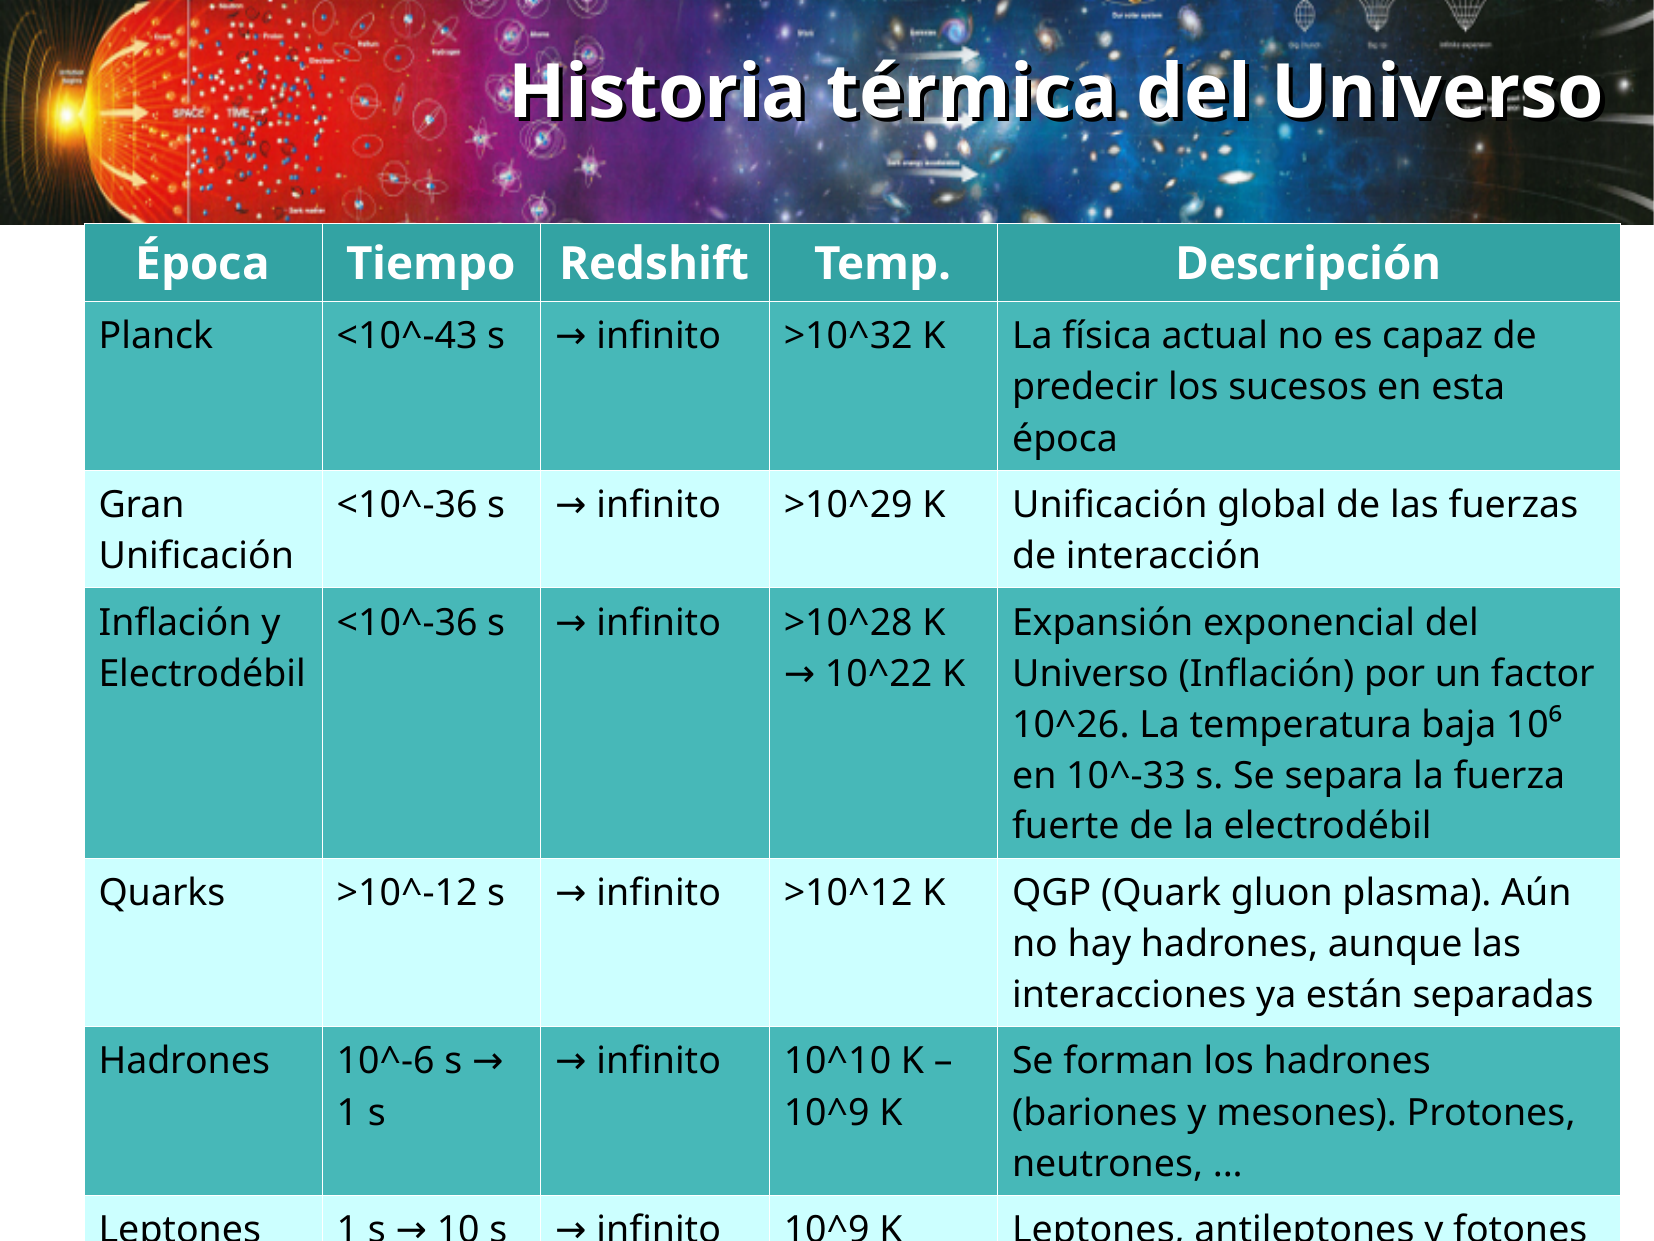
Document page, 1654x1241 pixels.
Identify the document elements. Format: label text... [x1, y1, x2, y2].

table_cell 10^9 K [886, 1229, 897, 1241]
table_cell → infinito [541, 588, 769, 858]
table_cell → infinito [541, 302, 769, 470]
table_cell → infinito [541, 471, 769, 587]
table_cell >10^12 K [770, 859, 997, 1026]
table_cell 10^9 K [810, 1218, 821, 1240]
picture [1217, 176, 1255, 186]
table_cell → infinito [541, 1027, 769, 1195]
title Historia térmica del Universo [45, 0, 1606, 176]
table_cell Quarks [85, 859, 322, 1026]
picture [0, 0, 1224, 225]
table_cell 1 s → 10 s [463, 1218, 474, 1240]
table_cell <10^-43 s [323, 302, 540, 470]
picture [1265, 0, 1654, 225]
table_cell Se forman los hadrones (bariones y mesones). Protones, neutrones, ... [998, 1027, 1620, 1195]
table_cell QGP (Quark gluon plasma). Aún no hay hadrones, aunque las interacciones ya están separadas [998, 859, 1620, 1026]
table_cell <10^-36 s [323, 588, 540, 858]
table_cell Leptones [204, 1224, 215, 1241]
table_cell >10^32 K [770, 302, 997, 470]
table_cell 10^-6 s → 1 s [323, 1027, 540, 1195]
table_cell La física actual no es capaz de predecir los sucesos en esta época [998, 302, 1620, 470]
table_cell → infinito [541, 859, 769, 1026]
table_cell → infinito [541, 1196, 769, 1241]
table_cell Gran Unificación [85, 471, 322, 587]
table_cell 10^9 K [770, 1196, 997, 1241]
table_cell Hadrones [85, 1027, 322, 1195]
table_cell >10^-12 s [323, 859, 540, 1026]
table_cell Planck [85, 302, 322, 470]
table_cell 10^9 K [853, 1218, 864, 1229]
table_cell Leptones [145, 1224, 157, 1240]
table_cell Unificación global de las fuerzas de interacción [998, 471, 1620, 587]
table_header Descripción [998, 224, 1620, 301]
table_header Tiempo [323, 224, 540, 301]
table_cell Leptones [181, 1224, 193, 1240]
table_cell 10^10 K – 10^9 K [770, 1027, 997, 1195]
table_cell Leptones [85, 1196, 322, 1241]
table_cell Inflación y Electrodébil [85, 588, 322, 858]
table_header Temp. [770, 224, 997, 301]
table_header Época [85, 224, 322, 301]
table_cell 1 s → 10 s [323, 1196, 540, 1241]
table_cell >10^28 K → 10^22 K [770, 588, 997, 858]
table_cell >10^29 K [770, 471, 997, 587]
table_header Redshift [541, 224, 769, 301]
table_cell Expansión exponencial del Universo (Inflación) por un factor 10^26. La temperatura baja 10⁶ en 10^-33 s. Se separa la fuerza fuerte de la electrodébil [998, 588, 1620, 858]
table_cell Leptones, antileptones y fotones en equilibrio térmico (creación de pares) [998, 1196, 1620, 1241]
table_cell <10^-36 s [323, 471, 540, 587]
